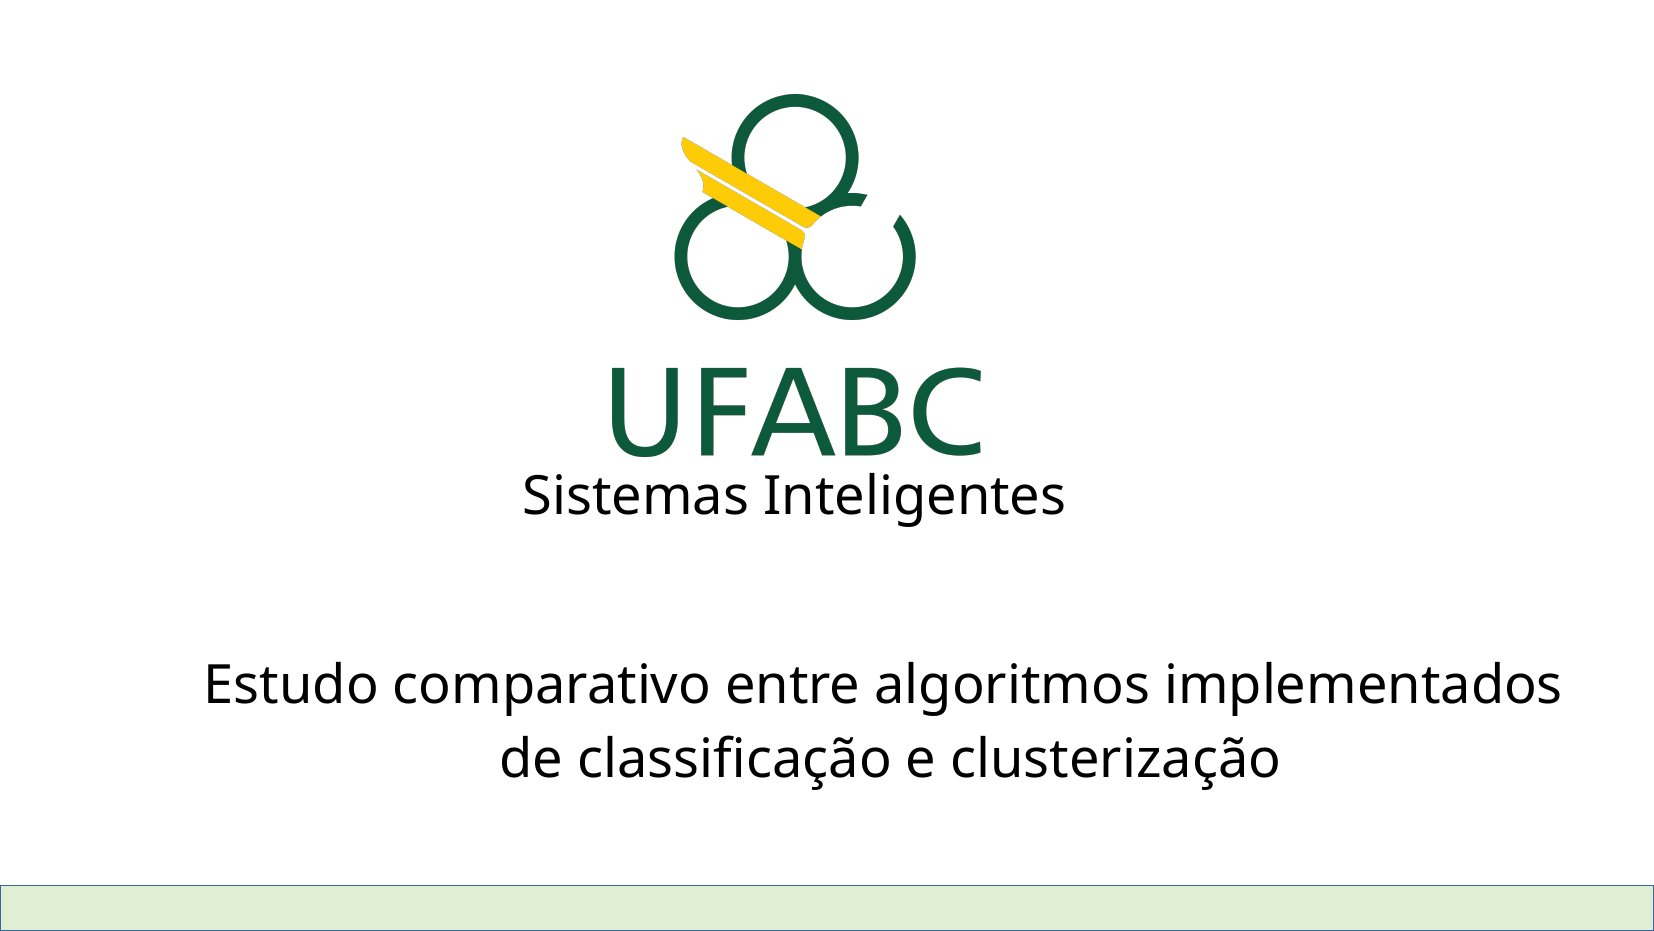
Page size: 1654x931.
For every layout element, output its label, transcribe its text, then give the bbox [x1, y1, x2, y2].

picture [602, 94, 984, 485]
text_box Sistemas Inteligentes [507, 448, 1276, 637]
text_box Estudo comparativo entre algoritmos implementados de classificação e clusterização [188, 637, 1630, 863]
text_box [0, 885, 1654, 931]
